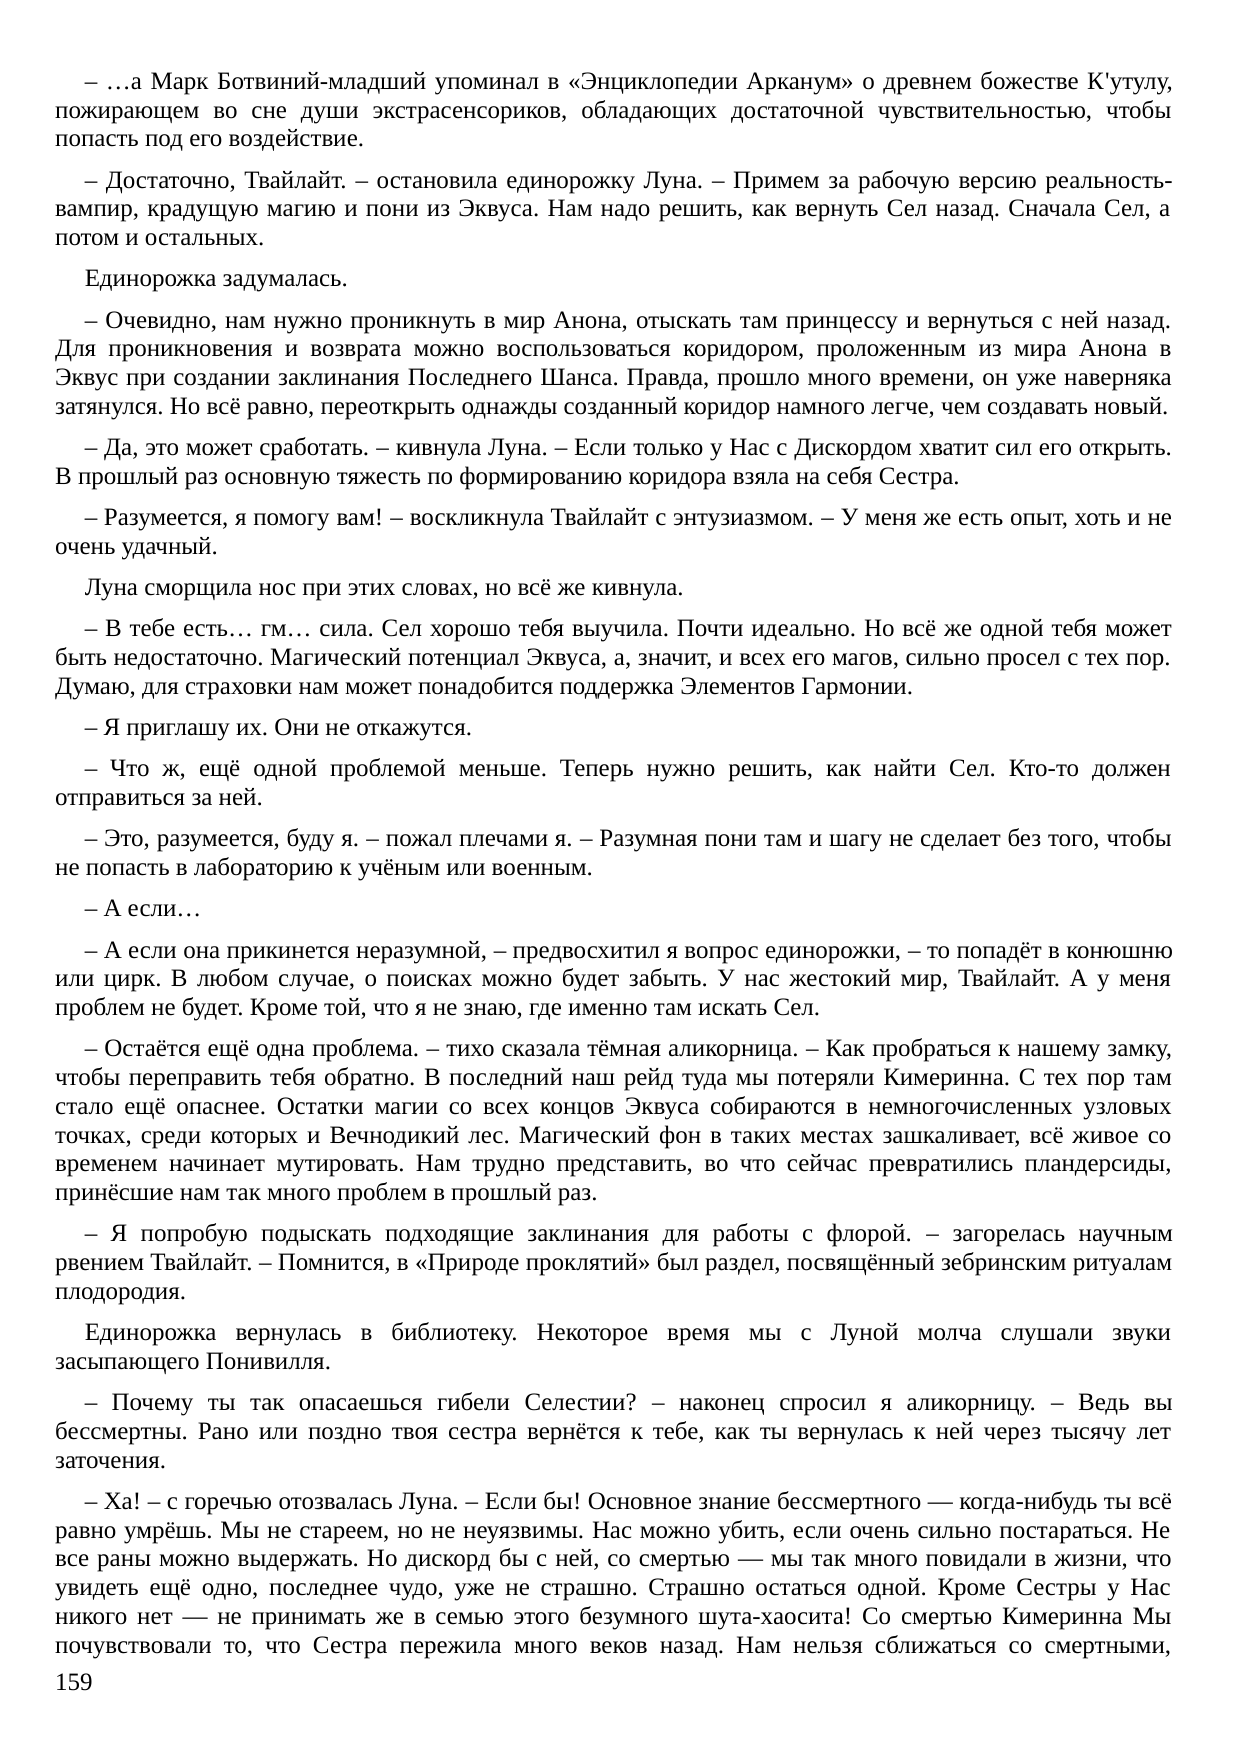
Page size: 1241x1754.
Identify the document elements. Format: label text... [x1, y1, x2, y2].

text – Я попробую подыскать подходящие заклинания для работы с флорой. – загорелась научным рвением Твайлайт. – Помнится, в «Природе проклятий» был раздел, посвящённый зебринским ритуалам плодородия. [55, 1218, 1173, 1305]
text – Достаточно, Твайлайт. – остановила единорожку Луна. – Примем за рабочую версию реальность-вампир, крадущую магию и пони из Эквуса. Нам надо решить, как вернуть Сел назад. Сначала Сел, а потом и остальных. [55, 165, 1173, 251]
text – Остаётся ещё одна проблема. – тихо сказала тёмная аликорница. – Как пробраться к нашему замку, чтобы переправить тебя обратно. В последний наш рейд туда мы потеряли Кимеринна. С тех пор там стало ещё опаснее. Остатки магии со всех концов Эквуса собираются в немногочисленных узловых точках, среди которых и Вечнодикий лес. Магический фон в таких местах зашкаливает, всё живое со временем начинает мутировать. Нам трудно представить, во что сейчас превратились пландерсиды, принёсшие нам так много проблем в прошлый раз. [55, 1033, 1173, 1206]
text – В тебе есть… гм… сила. Сел хорошо тебя выучила. Почти идеально. Но всё же одной тебя может быть недостаточно. Магический потенциал Эквуса, а, значит, и всех его магов, сильно просел с тех пор. Думаю, для страховки нам может понадобится поддержка Элементов Гармонии. [55, 613, 1173, 700]
text Единорожка задумалась. [55, 263, 1173, 292]
text – Что ж, ещё одной проблемой меньше. Теперь нужно решить, как найти Сел. Кто-то должен отправиться за ней. [55, 753, 1173, 811]
text – Это, разумеется, буду я. – пожал плечами я. – Разумная пони там и шагу не сделает без того, чтобы не попасть в лабораторию к учёным или военным. [55, 823, 1173, 881]
text Луна сморщила нос при этих словах, но всё же кивнула. [55, 572, 1173, 601]
text Единорожка вернулась в библиотеку. Некоторое время мы с Луной молча слушали звуки засыпающего Понивилля. [55, 1317, 1173, 1375]
text – Да, это может сработать. – кивнула Луна. – Если только у Нас с Дискордом хватит сил его открыть. В прошлый раз основную тяжесть по формированию коридора взяла на себя Сестра. [55, 432, 1173, 490]
text – Разумеется, я помогу вам! – воскликнула Твайлайт с энтузиазмом. – У меня же есть опыт, хоть и не очень удачный. [55, 502, 1173, 560]
text – Я приглашу их. Они не откажутся. [55, 712, 1173, 741]
text – …а Марк Ботвиний-младший упоминал в «Энциклопедии Арканум» о древнем божестве К'утулу, пожирающем во сне души экстрасенсориков, обладающих достаточной чувствительностью, чтобы попасть под его воздействие. [55, 66, 1173, 152]
text – Почему ты так опасаешься гибели Селестии? – наконец спросил я аликорницу. – Ведь вы бессмертны. Рано или поздно твоя сестра вернётся к тебе, как ты вернулась к ней через тысячу лет заточения. [55, 1387, 1173, 1473]
text – А если… [55, 893, 1173, 922]
text – А если она прикинется неразумной, – предвосхитил я вопрос единорожки, – то попадёт в конюшню или цирк. В любом случае, о поисках можно будет забыть. У нас жестокий мир, Твайлайт. А у меня проблем не будет. Кроме той, что я не знаю, где именно там искать Сел. [55, 935, 1173, 1021]
text – Очевидно, нам нужно проникнуть в мир Анона, отыскать там принцессу и вернуться с ней назад. Для проникновения и возврата можно воспользоваться коридором, проложенным из мира Анона в Эквус при создании заклинания Последнего Шанса. Правда, прошло много времени, он уже наверняка затянулся. Но всё равно, переоткрыть однажды созданный коридор намного легче, чем создавать новый. [55, 305, 1173, 420]
text – Ха! – с горечью отозвалась Луна. – Если бы! Основное знание бессмертного — когда-нибудь ты всё равно умрёшь. Мы не стареем, но не неуязвимы. Нас можно убить, если очень сильно постараться. Не все раны можно выдержать. Но дискорд бы с ней, со смертью — мы так много повидали в жизни, что увидеть ещё одно, последнее чудо, уже не страшно. Страшно остаться одной. Кроме Сестры у Нас никого нет — не принимать же в семью этого безумного шута-хаосита! Со смертью Кимеринна Мы почувствовали то, что Сестра пережила много веков назад. Нам нельзя сближаться со смертными, [55, 1486, 1173, 1658]
